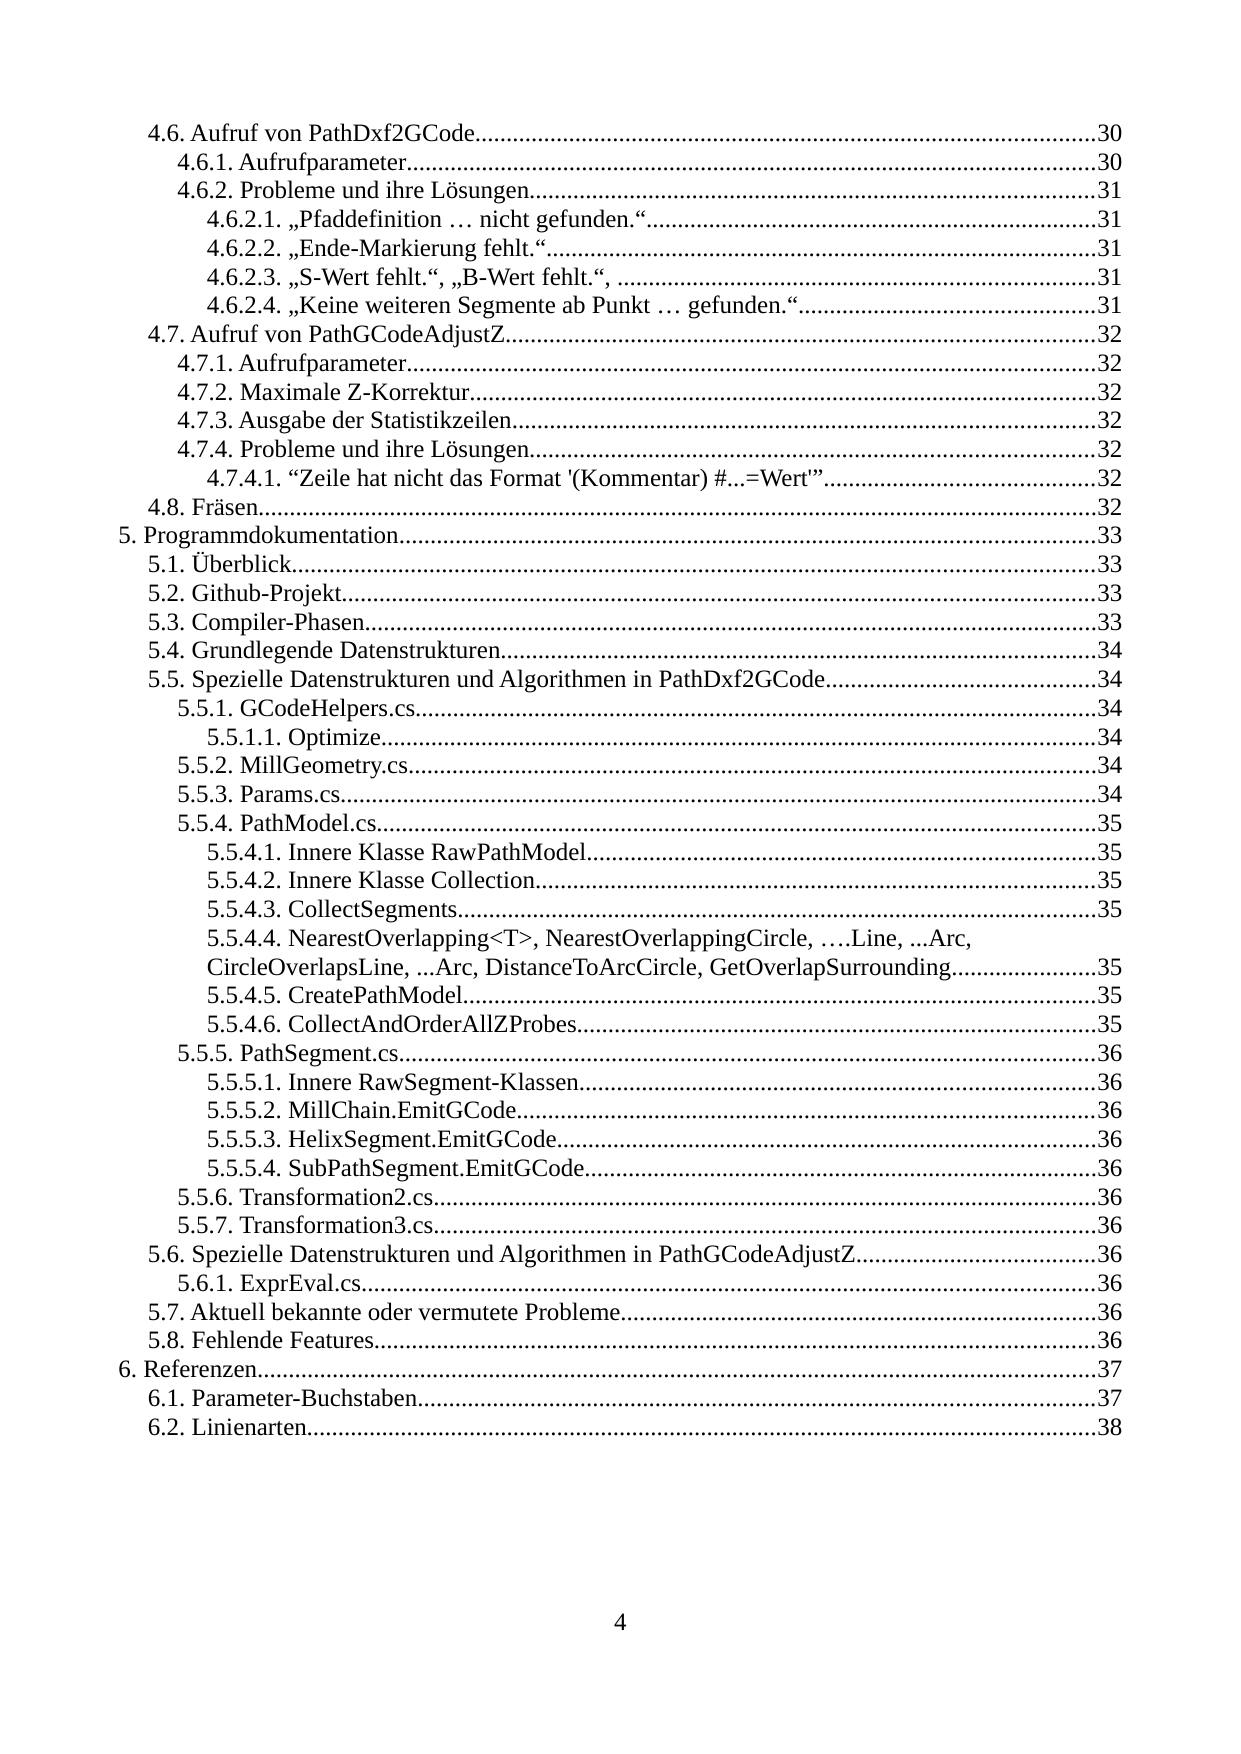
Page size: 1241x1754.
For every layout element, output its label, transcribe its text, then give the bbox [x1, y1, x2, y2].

text 5.8. Fehlende Features 36 [148, 1326, 1122, 1354]
text 5.5.3. Params.cs 34 [177, 779, 1122, 808]
text 4.7.3. Ausgabe der Statistikzeilen 32 [177, 406, 1122, 434]
text 5.1. Überblick 33 [148, 549, 1122, 578]
text 5.5.4.1. Innere Klasse RawPathModel 35 [207, 837, 1122, 866]
text 5.5.6. Transformation2.cs 36 [177, 1182, 1122, 1211]
text 4.6.1. Aufrufparameter 30 [177, 147, 1122, 176]
text 5.5.4.4. NearestOverlapping<T>, NearestOverlappingCircle, ….Line, ...Arc, CircleOverlapsLine, ...Arc, DistanceToArcCircle, GetOverlapSurrounding 35 [207, 923, 1122, 981]
text 5.5.2. MillGeometry.cs 34 [177, 751, 1122, 779]
text 4.6.2.4. „Keine weiteren Segmente ab Punkt … gefunden.“ 31 [207, 291, 1122, 319]
text 5.4. Grundlegende Datenstrukturen 34 [148, 636, 1122, 664]
text 5.5.5. PathSegment.cs 36 [177, 1038, 1122, 1067]
text 4.7.2. Maximale Z-Korrektur 32 [177, 377, 1122, 406]
text 6.2. Linienarten 38 [148, 1412, 1122, 1441]
text 4.6.2.2. „Ende-Markierung fehlt.“ 31 [207, 233, 1122, 262]
text 5.5.4.2. Innere Klasse Collection 35 [207, 866, 1122, 894]
text 5.3. Compiler-Phasen 33 [148, 607, 1122, 636]
text 4.7.4.1. “Zeile hat nicht das Format '(Kommentar) #...=Wert'” 32 [207, 463, 1122, 492]
text 5.5.5.2. MillChain.EmitGCode 36 [207, 1096, 1122, 1124]
text 5.2. Github-Projekt 33 [148, 578, 1122, 607]
text 5. Programmdokumentation 33 [118, 521, 1122, 549]
text 5.5.4.6. CollectAndOrderAllZProbes 35 [207, 1009, 1122, 1038]
text 5.5.4.5. CreatePathModel 35 [207, 981, 1122, 1009]
text 5.5.4. PathModel.cs 35 [177, 808, 1122, 837]
text 4.6.2. Probleme und ihre Lösungen 31 [177, 176, 1122, 204]
text 5.7. Aktuell bekannte oder vermutete Probleme 36 [148, 1297, 1122, 1326]
text 4.6. Aufruf von PathDxf2GCode 30 [148, 118, 1122, 147]
text 4.6.2.1. „Pfaddefinition … nicht gefunden.“ 31 [207, 204, 1122, 233]
text 5.5.1.1. Optimize 34 [207, 722, 1122, 751]
text 4.6.2.3. „S-Wert fehlt.“, „B-Wert fehlt.“, ... 31 [207, 262, 1122, 291]
text 5.5. Spezielle Datenstrukturen und Algorithmen in PathDxf2GCode 34 [148, 664, 1122, 693]
text 6.1. Parameter-Buchstaben 37 [148, 1383, 1122, 1412]
text 5.5.5.3. HelixSegment.EmitGCode 36 [207, 1124, 1122, 1153]
text 4.7.4. Probleme und ihre Lösungen 32 [177, 434, 1122, 463]
text 4.7. Aufruf von PathGCodeAdjustZ 32 [148, 319, 1122, 348]
text 4.8. Fräsen 32 [148, 492, 1122, 521]
text 5.6. Spezielle Datenstrukturen und Algorithmen in PathGCodeAdjustZ 36 [148, 1239, 1122, 1268]
text 5.5.1. GCodeHelpers.cs 34 [177, 693, 1122, 722]
text 5.5.7. Transformation3.cs 36 [177, 1211, 1122, 1239]
text 6. Referenzen 37 [118, 1354, 1122, 1383]
text 5.5.4.3. CollectSegments 35 [207, 894, 1122, 923]
text 5.5.5.4. SubPathSegment.EmitGCode 36 [207, 1153, 1122, 1182]
text 5.6.1. ExprEval.cs 36 [177, 1268, 1122, 1297]
text 4.7.1. Aufrufparameter 32 [177, 348, 1122, 377]
text 5.5.5.1. Innere RawSegment-Klassen 36 [207, 1067, 1122, 1096]
